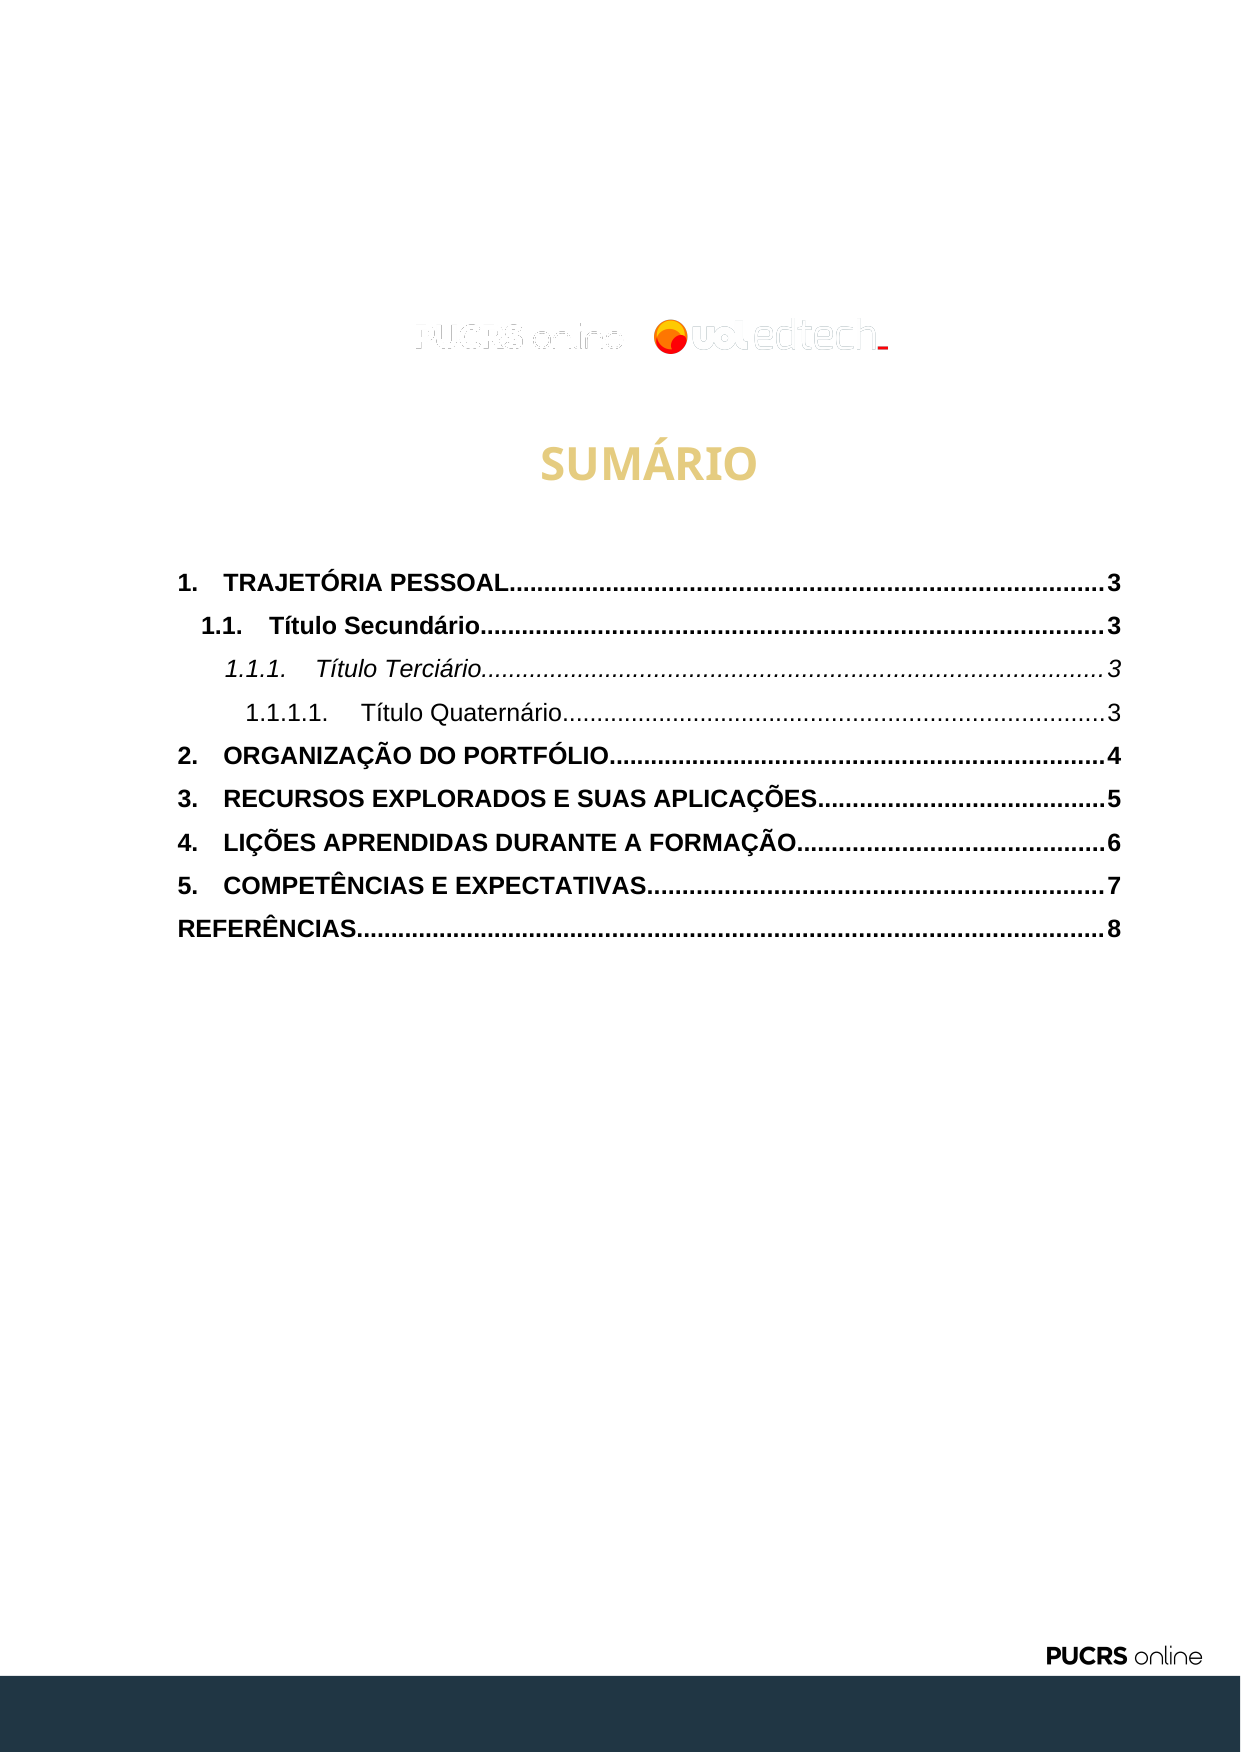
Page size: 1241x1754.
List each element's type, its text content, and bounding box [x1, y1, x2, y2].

text Referências 8 [177, 914, 1122, 943]
text 4. Lições aprendidas durante a formação 6 [177, 828, 1122, 856]
text 3. Recursos explorados e suas aplicações 5 [177, 784, 1122, 813]
text 1.1.1. Título Terciário 3 [224, 654, 1122, 683]
picture [1045, 1645, 1203, 1667]
text 1.1. Título Secundário 3 [201, 611, 1122, 640]
text 1.1.1.1. Título Quaternário 3 [245, 698, 1122, 726]
text 1. Trajetória Pessoal 3 [177, 568, 1122, 596]
text 5. Competências e expectativas 7 [177, 871, 1122, 900]
picture [654, 318, 888, 354]
picture [412, 306, 633, 371]
text 2. Organização do Portfólio 4 [177, 741, 1122, 770]
text SUMÁRIO [177, 431, 1122, 493]
